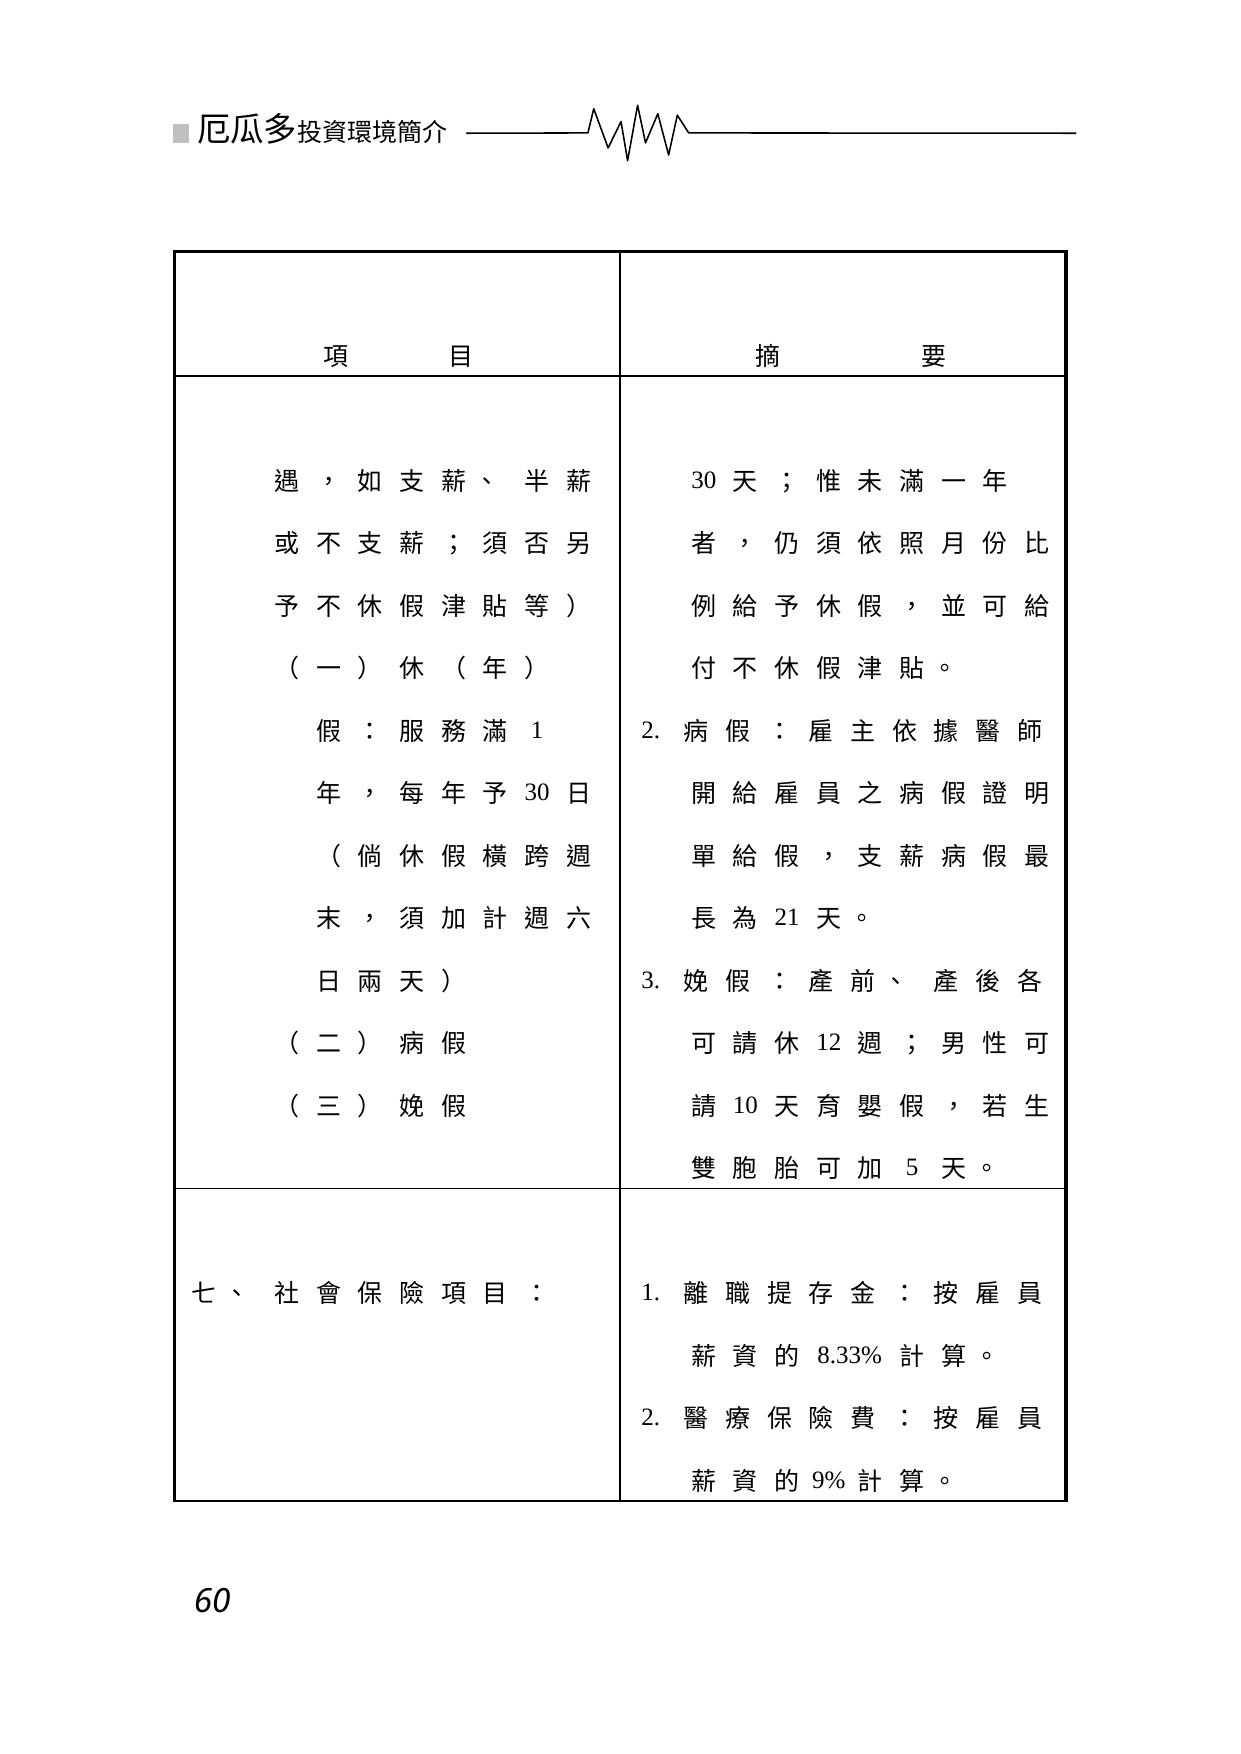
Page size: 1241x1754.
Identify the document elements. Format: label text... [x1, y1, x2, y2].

table_header 項 目 [176, 253, 619, 375]
table_cell 七、社會保險項目： [176, 1189, 619, 1500]
table_cell 遇，如支薪、半薪或不支薪；須否另予不休假津貼等） （一）休（年）假：服務滿1年，每年予30日（倘休假橫跨週末，須加計週六日兩天） （二）病假 （三）娩假 [176, 377, 619, 1188]
table_cell 30天；惟未滿一年者，仍須依照月份比例給予休假，並可給付不休假津貼。 2. 病假：雇主依據醫師開給雇員之病假證明單給假，支薪病假最長為21天。 3. 娩假：產前、產後各可請休12週；男性可請10天育嬰假，若生雙胞胎可加5天。 [621, 377, 1064, 1188]
table_header 摘 要 [621, 253, 1064, 375]
table_cell 1. 離職提存金：按雇員薪資的8.33%計算。 2. 醫療保險費：按雇員薪資的9%計算。 [621, 1189, 1064, 1500]
